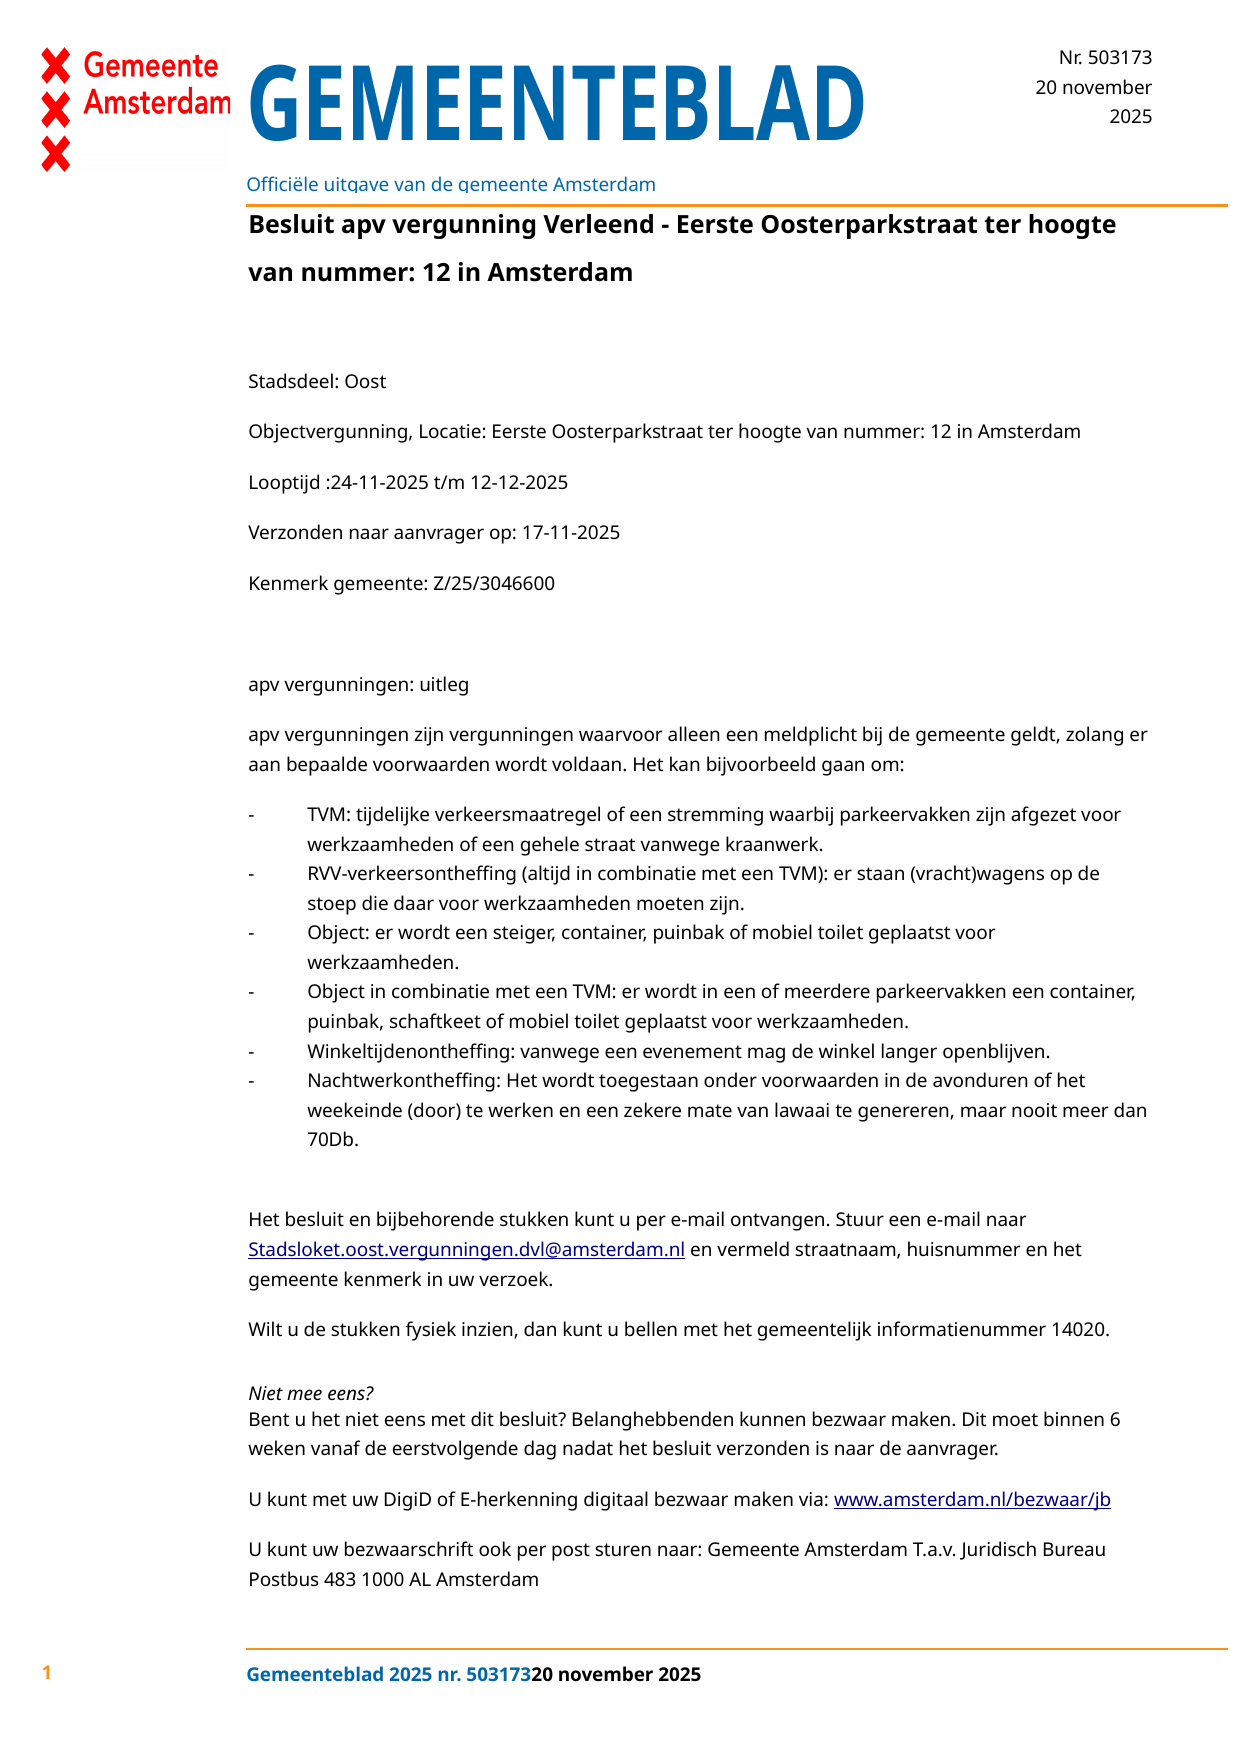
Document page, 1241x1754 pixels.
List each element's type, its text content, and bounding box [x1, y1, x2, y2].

list Object: er wordt een steiger, container, puinbak of mobiel toilet geplaatst voor werkzaamheden. [248, 919, 1152, 975]
text Het besluit en bijbehorende stukken kunt u per e-mail ontvangen. Stuur een e-mail naar Stadsloket.oost.vergunningen.dvl@amsterdam.nl en vermeld straatnaam, huisnummer en het gemeente kenmerk in uw verzoek. [248, 1207, 1152, 1292]
text Objectvergunning, Locatie: Eerste Oosterparkstraat ter hoogte van nummer: 12 in Amsterdam [248, 419, 1152, 444]
picture [41, 47, 231, 172]
text Wilt u de stukken fysiek inzien, dan kunt u bellen met het gemeentelijk informatienummer 14020. [248, 1316, 1152, 1342]
text U kunt uw bezwaarschrift ook per post sturen naar: Gemeente Amsterdam T.a.v. Juridisch Bureau Postbus 483 1000 AL Amsterdam [248, 1536, 1152, 1592]
text Besluit apv vergunning Verleend - Eerste Oosterparkstraat ter hoogte van nummer: 12 in Amsterdam [248, 207, 1152, 288]
text Kenmerk gemeente: Z/25/3046600 [248, 570, 1152, 596]
text Verzonden naar aanvrager op: 17-11-2025 [248, 519, 1152, 545]
text Looptijd :24-11-2025 t/m 12-12-2025 [248, 469, 1152, 495]
text Niet mee eens? [248, 1380, 1152, 1406]
list Nachtwerkontheffing: Het wordt toegestaan onder voorwaarden in de avonduren of het weekeinde (door) te werken en een zekere mate van lawaai te genereren, maar nooit meer dan 70Db. [248, 1067, 1152, 1152]
list Object in combinatie met een TVM: er wordt in een of meerdere parkeervakken een container, puinbak, schaftkeet of mobiel toilet geplaatst voor werkzaamheden. [248, 979, 1152, 1034]
text Bent u het niet eens met dit besluit? Belanghebbenden kunnen bezwaar maken. Dit moet binnen 6 weken vanaf de eerstvolgende dag nadat het besluit verzonden is naar de aanvrager. [248, 1406, 1152, 1461]
text Stadsdeel: Oost [248, 368, 1152, 394]
list TVM: tijdelijke verkeersmaatregel of een stremming waarbij parkeervakken zijn afgezet voor werkzaamheden of een gehele straat vanwege kraanwerk. [248, 801, 1152, 857]
list RVV-verkeersontheffing (altijd in combinatie met een TVM): er staan (vracht)wagens op de stoep die daar voor werkzaamheden moeten zijn. [248, 860, 1152, 916]
text apv vergunningen: uitleg [248, 671, 1152, 697]
text U kunt met uw DigiD of E-herkenning digitaal bezwaar maken via: www.amsterdam.nl/bezwaar/jb [248, 1486, 1152, 1512]
list Winkeltijdenontheffing: vanwege een evenement mag de winkel langer openblijven. [248, 1038, 1152, 1064]
text apv vergunningen zijn vergunningen waarvoor alleen een meldplicht bij de gemeente geldt, zolang er aan bepaalde voorwaarden wordt voldaan. Het kan bijvoorbeeld gaan om: [248, 721, 1152, 777]
